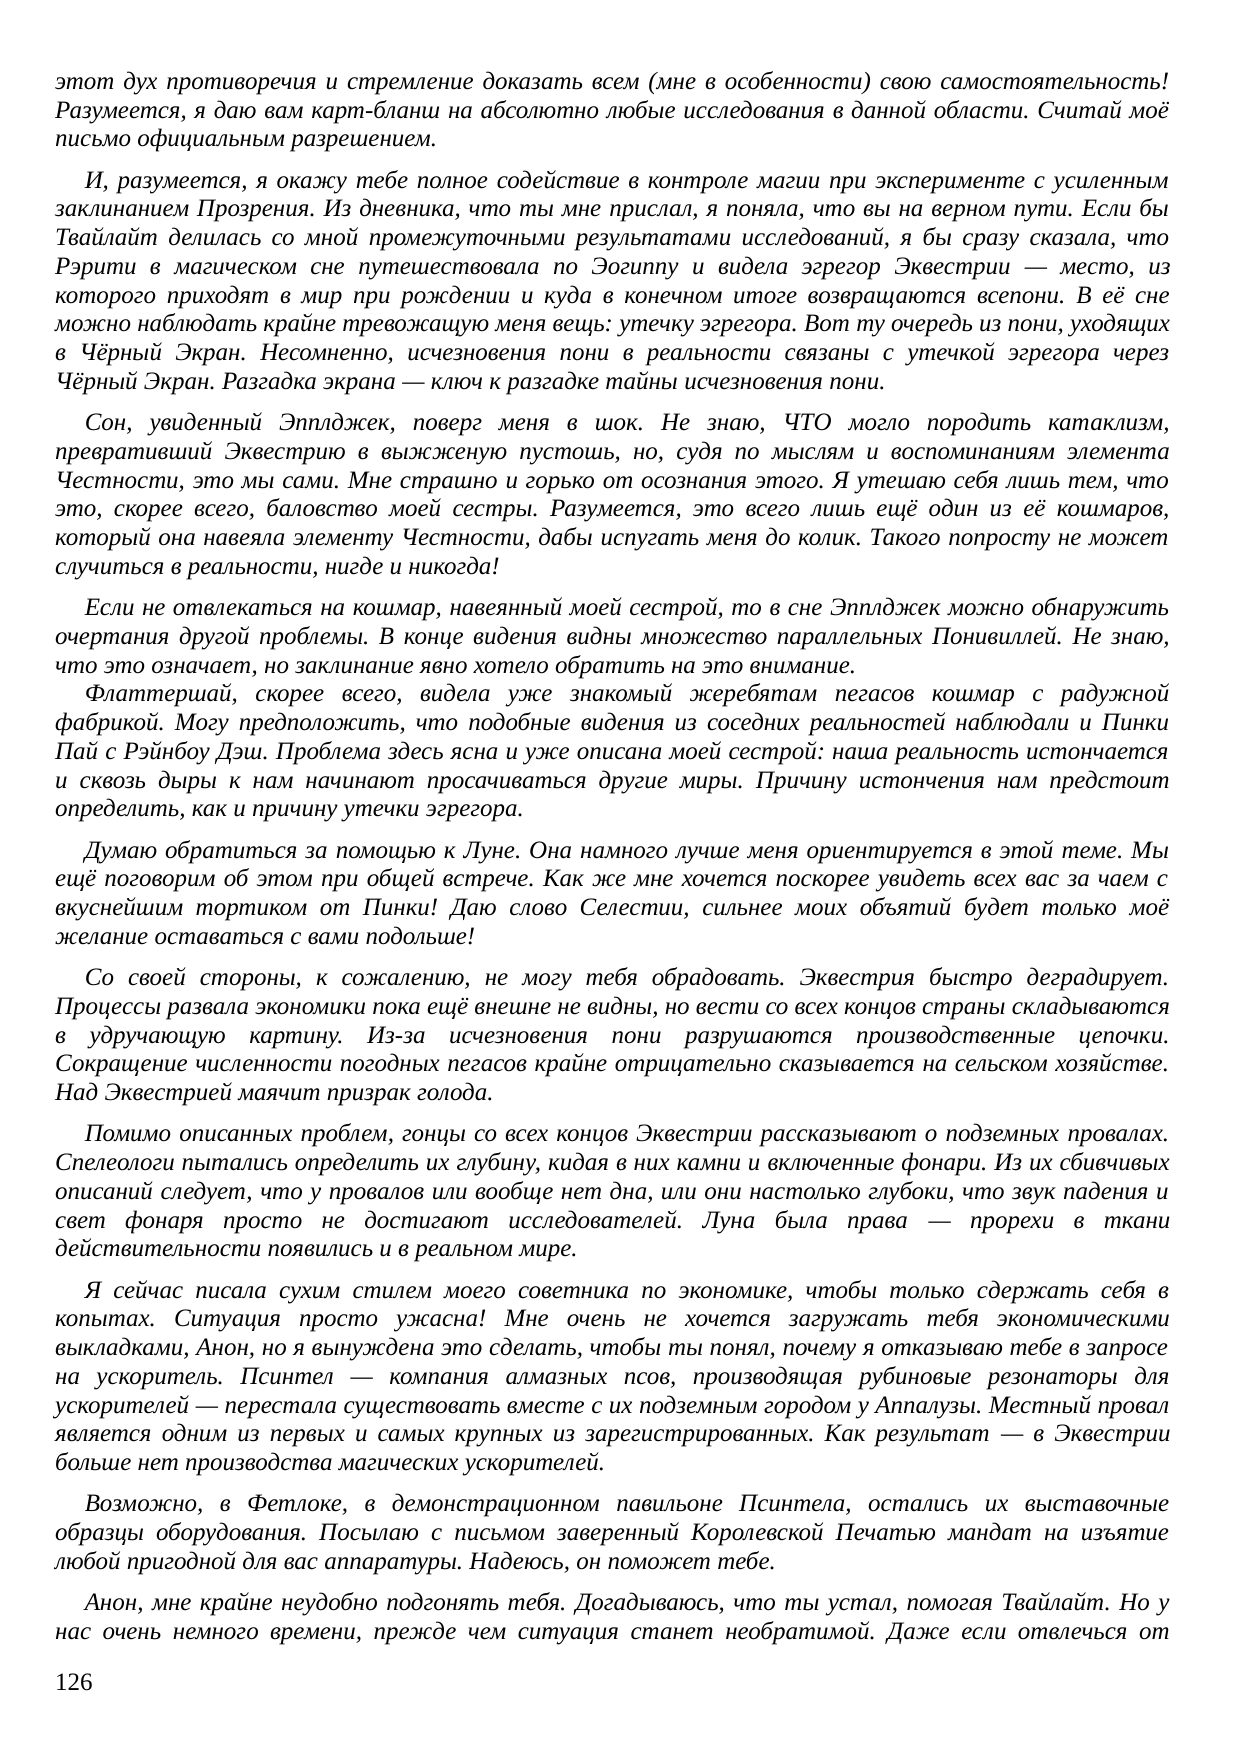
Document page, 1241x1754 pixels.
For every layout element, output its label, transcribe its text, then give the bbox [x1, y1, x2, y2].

text Cон, увиденный Эпплджек, поверг меня в шок. Не знаю, ЧТО могло породить катаклизм, превративший Эквестрию в выжженую пустошь, но, судя по мыслям и воспоминаниям элемента Честности, это мы сами. Мне страшно и горько от осознания этого. Я утешаю себя лишь тем, что это, скорее всего, баловство моей сестры. Разумеется, это всего лишь ещё один из её кошмаров, который она навеяла элементу Честности, дабы испугать меня до колик. Такого попросту не может случиться в реальности, нигде и никогда! [55, 407, 1173, 580]
text этот дух противоречия и стремление доказать всем (мне в особенности) свою самостоятельность! Разумеется, я даю вам карт-бланш на абсолютно любые исследования в данной области. Считай моё письмо официальным разрешением. [55, 66, 1173, 152]
text Флаттершай, скорее всего, видела уже знакомый жеребятам пегасов кошмар с радужной фабрикой. Могу предположить, что подобные видения из соседних реальностей наблюдали и Пинки Пай с Рэйнбоу Дэш. Проблема здесь ясна и уже описана моей сестрой: наша реальность истончается и сквозь дыры к нам начинают просачиваться другие миры. Причину истончения нам предстоит определить, как и причину утечки эгрегора. [55, 678, 1173, 822]
text Если не отвлекаться на кошмар, навеянный моей сестрой, то в сне Эпплджек можно обнаружить очертания другой проблемы. В конце видения видны множество параллельных Понивиллей. Не знаю, что это означает, но заклинание явно хотело обратить на это внимание. [55, 592, 1173, 678]
text Думаю обратиться за помощью к Луне. Она намного лучше меня ориентируется в этой теме. Мы ещё поговорим об этом при общей встрече. Как же мне хочется поскорее увидеть всех вас за чаем с вкуснейшим тортиком от Пинки! Даю слово Селестии, сильнее моих объятий будет только моё желание оставаться с вами подольше! [55, 835, 1173, 950]
text Со своей стороны, к сожалению, не могу тебя обрадовать. Эквестрия быстро деградирует. Процессы развала экономики пока ещё внешне не видны, но вести со всех концов страны складываются в удручающую картину. Из-за исчезновения пони разрушаются производственные цепочки. Сокращение численности погодных пегасов крайне отрицательно сказывается на сельском хозяйстве. Над Эквестрией маячит призрак голода. [55, 962, 1173, 1106]
text Помимо описанных проблем, гонцы со всех концов Эквестрии рассказывают о подземных провалах. Спелеологи пытались определить их глубину, кидая в них камни и включенные фонари. Из их сбивчивых описаний следует, что у провалов или вообще нет дна, или они настолько глубоки, что звук падения и свет фонаря просто не достигают исследователей. Луна была права — прорехи в ткани действительности появились и в реальном мире. [55, 1118, 1173, 1262]
text Я сейчас писала сухим стилем моего советника по экономике, чтобы только сдержать себя в копытах. Ситуация просто ужасна! Мне очень не хочется загружать тебя экономическими выкладками, Анон, но я вынуждена это сделать, чтобы ты понял, почему я отказываю тебе в запросе на ускоритель. Псинтел — компания алмазных псов, производящая рубиновые резонаторы для ускорителей — перестала существовать вместе с их подземным городом у Аппалузы. Местный провал является одним из первых и самых крупных из зарегистрированных. Как результат — в Эквестрии больше нет производства магических ускорителей. [55, 1275, 1173, 1476]
text Возможно, в Фетлоке, в демонстрационном павильоне Псинтела, остались их выставочные образцы оборудования. Посылаю с письмом заверенный Королевской Печатью мандат на изъятие любой пригодной для вас аппаратуры. Надеюсь, он поможет тебе. [55, 1488, 1173, 1575]
text Анон, мне крайне неудобно подгонять тебя. Догадываюсь, что ты устал, помогая Твайлайт. Но у нас очень немного времени, прежде чем ситуация станет необратимой. Даже если отвлечься от [55, 1587, 1173, 1645]
text И, разумеется, я окажу тебе полное содействие в контроле магии при эксперименте с усиленным заклинанием Прозрения. Из дневника, что ты мне прислал, я поняла, что вы на верном пути. Если бы Твайлайт делилась со мной промежуточными результатами исследований, я бы сразу сказала, что Рэрити в магическом сне путешествовала по Эогиппу и видела эгрегор Эквестрии — место, из которого приходят в мир при рождении и куда в конечном итоге возвращаются всепони. В её сне можно наблюдать крайне тревожащую меня вещь: утечку эгрегора. Вот ту очередь из пони, уходящих в Чёрный Экран. Несомненно, исчезновения пони в реальности связаны с утечкой эгрегора через Чёрный Экран. Разгадка экрана — ключ к разгадке тайны исчезновения пони. [55, 165, 1173, 395]
